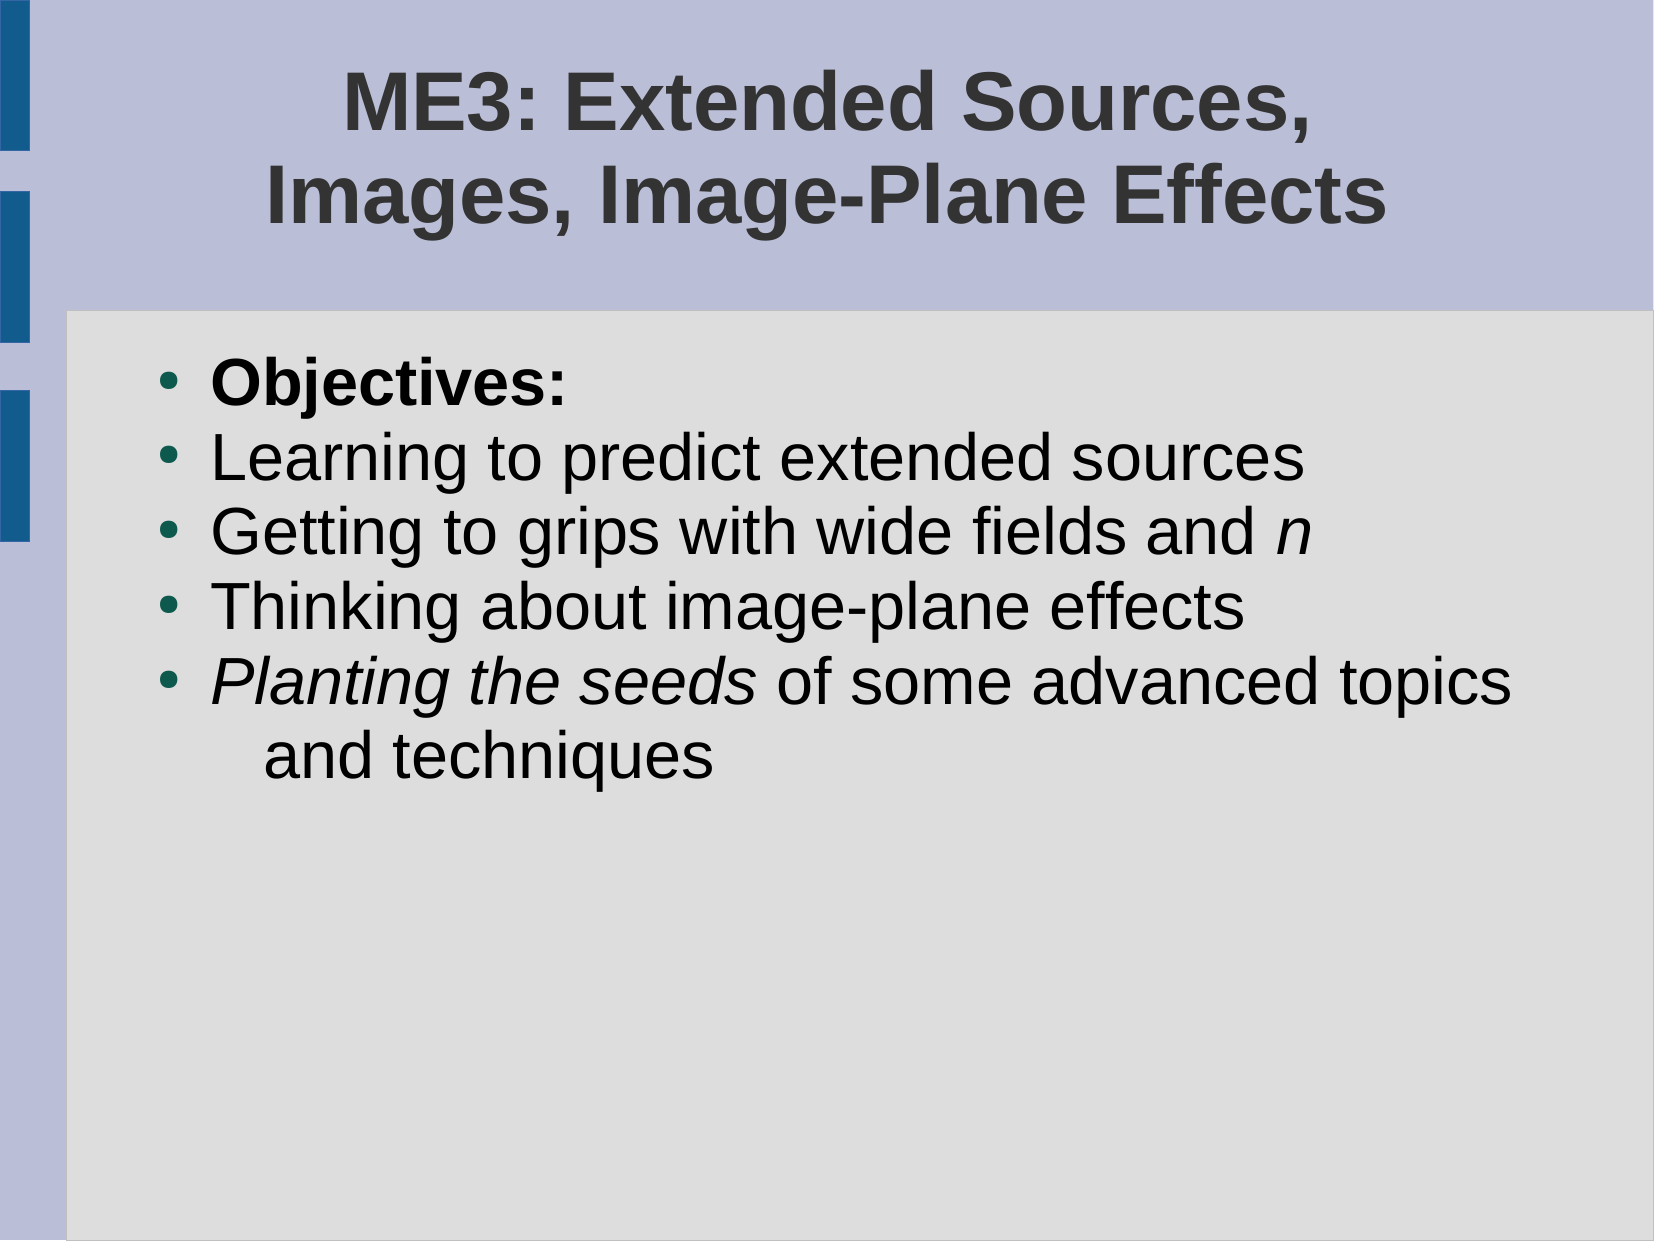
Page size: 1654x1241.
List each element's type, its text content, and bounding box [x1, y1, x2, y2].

list Objectives: Learning to predict extended sources Getting to grips with wide fields and n Thinking about image-plane effects Planting the seeds of some advanced topics and techniques [121, 344, 1534, 1127]
title ME3: Extended Sources, Images, Image-Plane Effects [121, 55, 1534, 335]
